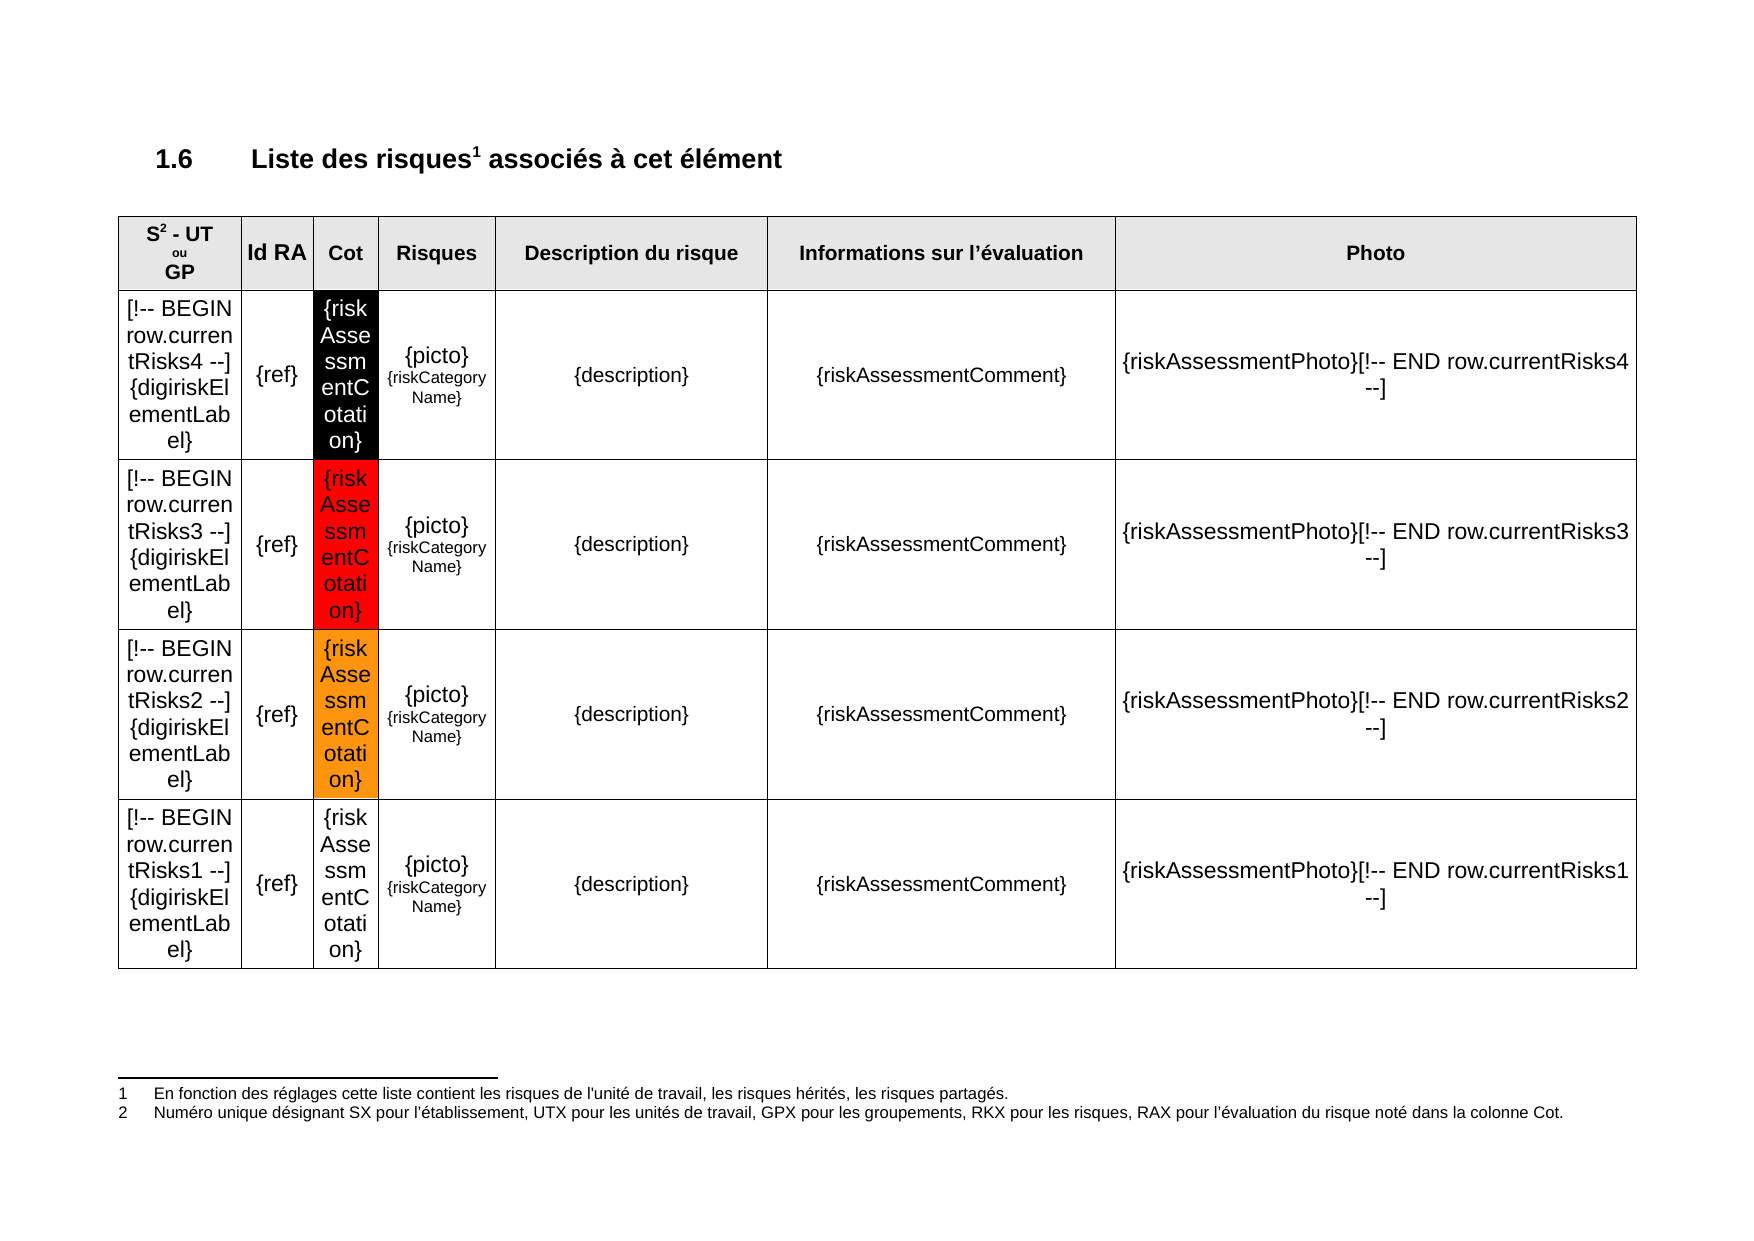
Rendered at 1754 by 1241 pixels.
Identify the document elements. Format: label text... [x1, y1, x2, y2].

table_cell [!-- BEGIN row.currentRisks4 --]{digiriskElementLabel} [119, 291, 241, 459]
table_cell {picto} {riskCategoryName} [379, 630, 495, 798]
table_cell {riskAssessmentPhoto}[!-- END row.currentRisks2 --] [1116, 630, 1636, 798]
table_cell {picto} {riskCategoryName} [379, 460, 495, 629]
table_cell {description} [496, 630, 767, 798]
table_cell {ref} [242, 630, 313, 798]
table_cell {riskAssessmentPhoto}[!-- END row.currentRisks4 --] [1116, 291, 1636, 459]
table_header Informations sur l’évaluation [768, 217, 1115, 289]
table_cell [!-- BEGIN row.currentRisks3 --]{digiriskElementLabel} [119, 460, 241, 629]
table_cell {picto} {riskCategoryName} [379, 291, 495, 459]
list En fonction des réglages cette liste contient les risques de l'unité de travail, les risques hérités, les risques partagés. [118, 1084, 1636, 1103]
table_header Description du risque [496, 217, 767, 289]
table_header Risques [379, 217, 495, 289]
table_header Id RA [242, 217, 313, 289]
table_cell [!-- BEGIN row.currentRisks1 --]{digiriskElementLabel} [119, 800, 241, 968]
table_cell {riskAssessmentComment} [768, 460, 1115, 629]
table_cell {riskAssessmentCotation} [314, 800, 378, 968]
table_cell {description} [496, 800, 767, 968]
table_cell {riskAssessmentCotation} [314, 291, 378, 459]
table_cell {riskAssessmentComment} [768, 800, 1115, 968]
table_cell [!-- BEGIN row.currentRisks2 --]{digiriskElementLabel} [119, 630, 241, 798]
table_cell {riskAssessmentCotation} [314, 460, 378, 629]
table_cell {ref} [242, 460, 313, 629]
table_cell {riskAssessmentPhoto}[!-- END row.currentRisks3 --] [1116, 460, 1636, 629]
table_cell {riskAssessmentPhoto}[!-- END row.currentRisks1 --] [1116, 800, 1636, 968]
table_header Photo [1116, 217, 1636, 289]
table_cell {ref} [242, 291, 313, 459]
table_cell {riskAssessmentComment} [768, 630, 1115, 798]
table_header S - UT ou GP [119, 217, 241, 289]
table_cell {description} [496, 460, 767, 629]
table_cell {picto} {riskCategoryName} [379, 800, 495, 968]
table_cell {ref} [242, 800, 313, 968]
table_header Cot [314, 217, 378, 289]
table_cell {riskAssessmentComment} [768, 291, 1115, 459]
table_cell {description} [496, 291, 767, 459]
table_cell {riskAssessmentCotation} [314, 630, 378, 798]
subtitle Liste des risques associés à cet élément [148, 143, 1636, 174]
